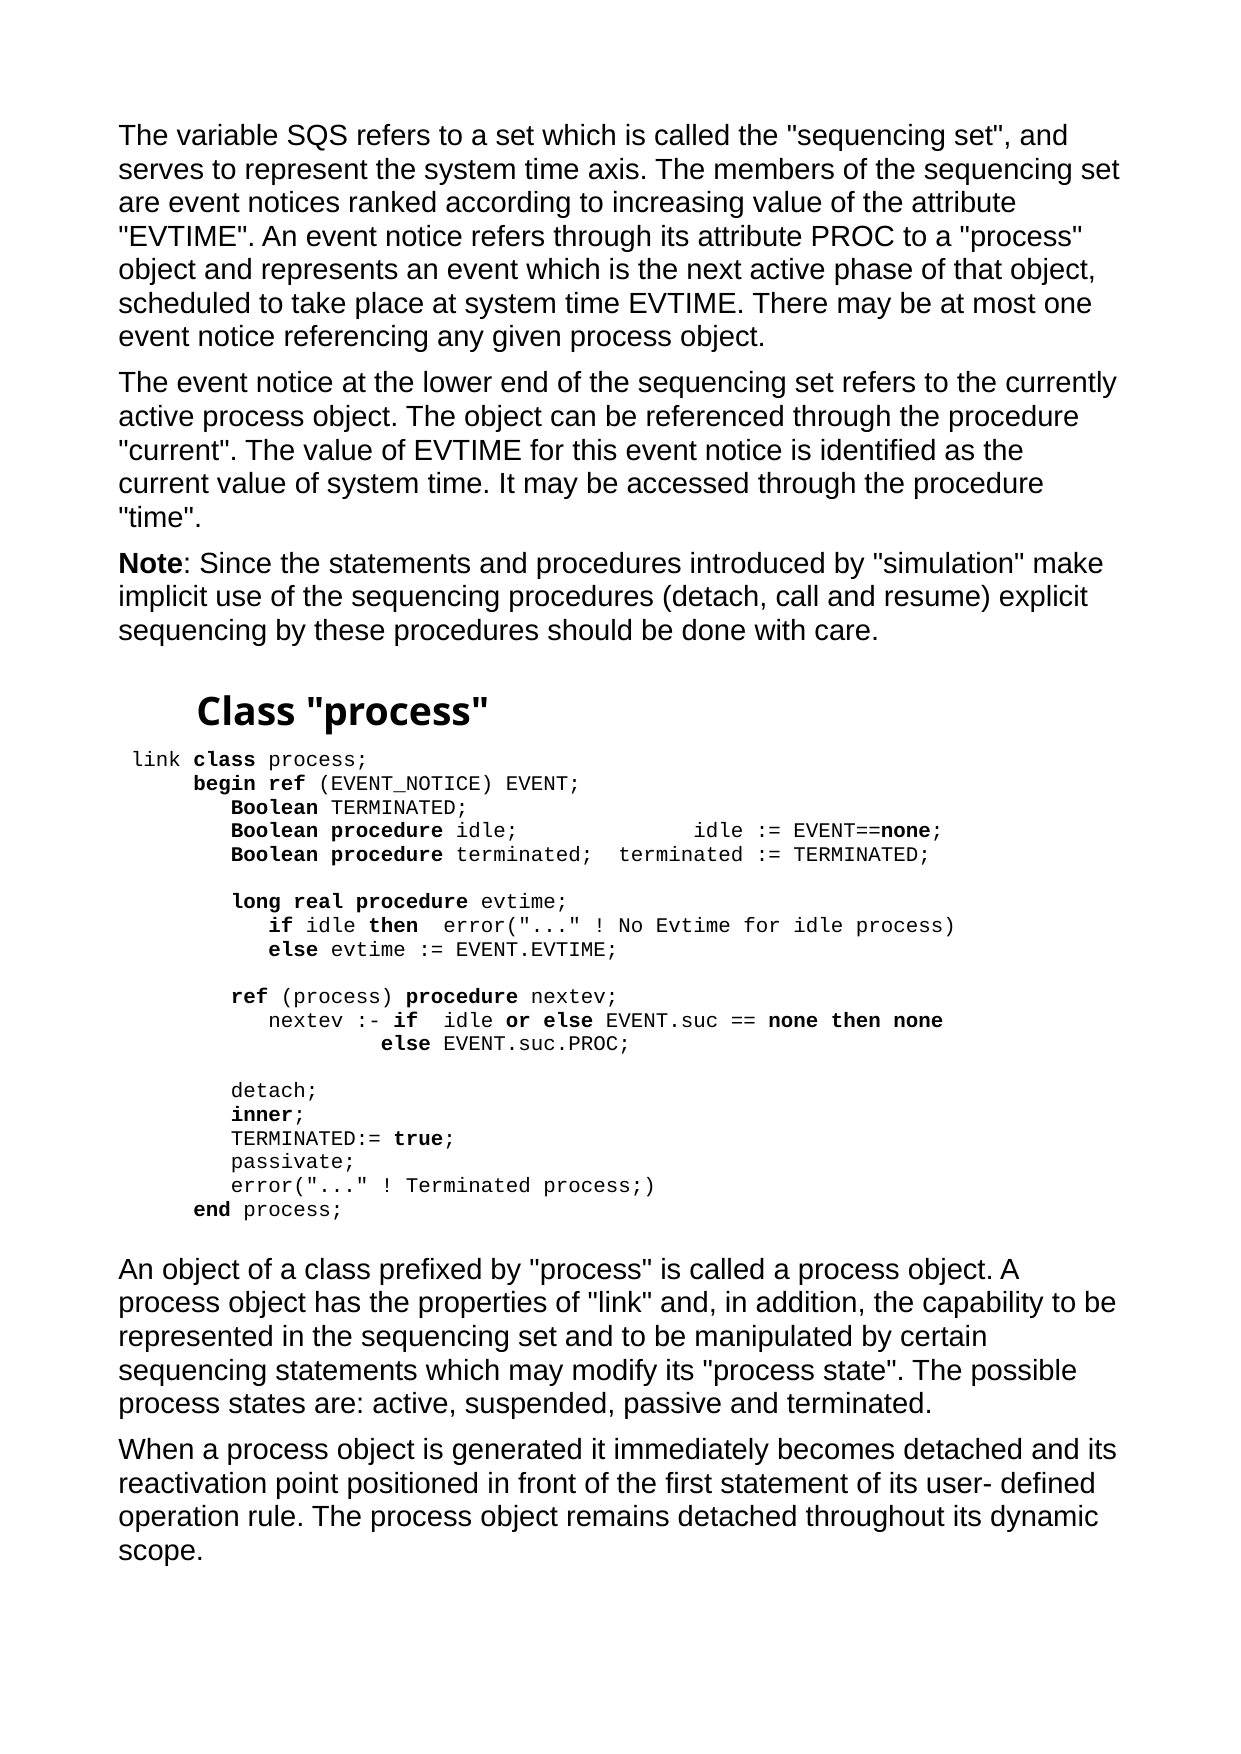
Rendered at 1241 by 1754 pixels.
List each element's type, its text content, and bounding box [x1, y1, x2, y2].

text passivate; [118, 1151, 1122, 1175]
text Boolean TERMINATED; [118, 797, 1122, 820]
text ref (process) procedure nextev; [118, 986, 1122, 1009]
text Boolean procedure idle; idle := EVENT==none; [118, 820, 1122, 844]
text Boolean procedure terminated; terminated := TERMINATED; [118, 844, 1122, 868]
text When a process object is generated it immediately becomes detached and its reactivation point positioned in front of the first statement of its user- defined operation rule. The process object remains detached throughout its dynamic scope. [118, 1432, 1122, 1566]
text error("..." ! Terminated process;) [118, 1175, 1122, 1199]
text else EVENT.suc.PROC; [118, 1033, 1122, 1057]
text if idle then error("..." ! No Evtime for idle process) [118, 915, 1122, 939]
text detach; [118, 1081, 1122, 1104]
text else evtime := EVENT.EVTIME; [118, 939, 1122, 962]
text The variable SQS refers to a set which is called the "sequencing set", and serves to represent the system time axis. The members of the sequencing set are event notices ranked according to increasing value of the attribute "EVTIME". An event notice refers through its attribute PROC to a "process" object and represents an event which is the next active phase of that object, scheduled to take place at system time EVTIME. There may be at most one event notice referencing any given process object. [118, 118, 1122, 353]
subtitle Class "process" [196, 684, 1122, 737]
text An object of a class prefixed by "process" is called a process object. A process object has the properties of "link" and, in addition, the capability to be represented in the sequencing set and to be manipulated by certain sequencing statements which may modify its "process state". The possible process states are: active, suspended, passive and terminated. [118, 1252, 1122, 1419]
text long real procedure evtime; [118, 891, 1122, 915]
text TERMINATED:= true; [118, 1128, 1122, 1151]
text begin ref (EVENT_NOTICE) EVENT; [118, 773, 1122, 797]
text inner; [118, 1104, 1122, 1128]
text Note: Since the statements and procedures introduced by "simulation" make implicit use of the sequencing procedures (detach, call and resume) explicit sequencing by these procedures should be done with care. [118, 546, 1122, 646]
text The event notice at the lower end of the sequencing set refers to the currently active process object. The object can be referenced through the procedure "current". The value of EVTIME for this event notice is identified as the current value of system time. It may be accessed through the procedure "time". [118, 365, 1122, 533]
text end process; [118, 1199, 1122, 1222]
text link class process; [118, 749, 1122, 773]
text nextev :- if idle or else EVENT.suc == none then none [118, 1009, 1122, 1033]
